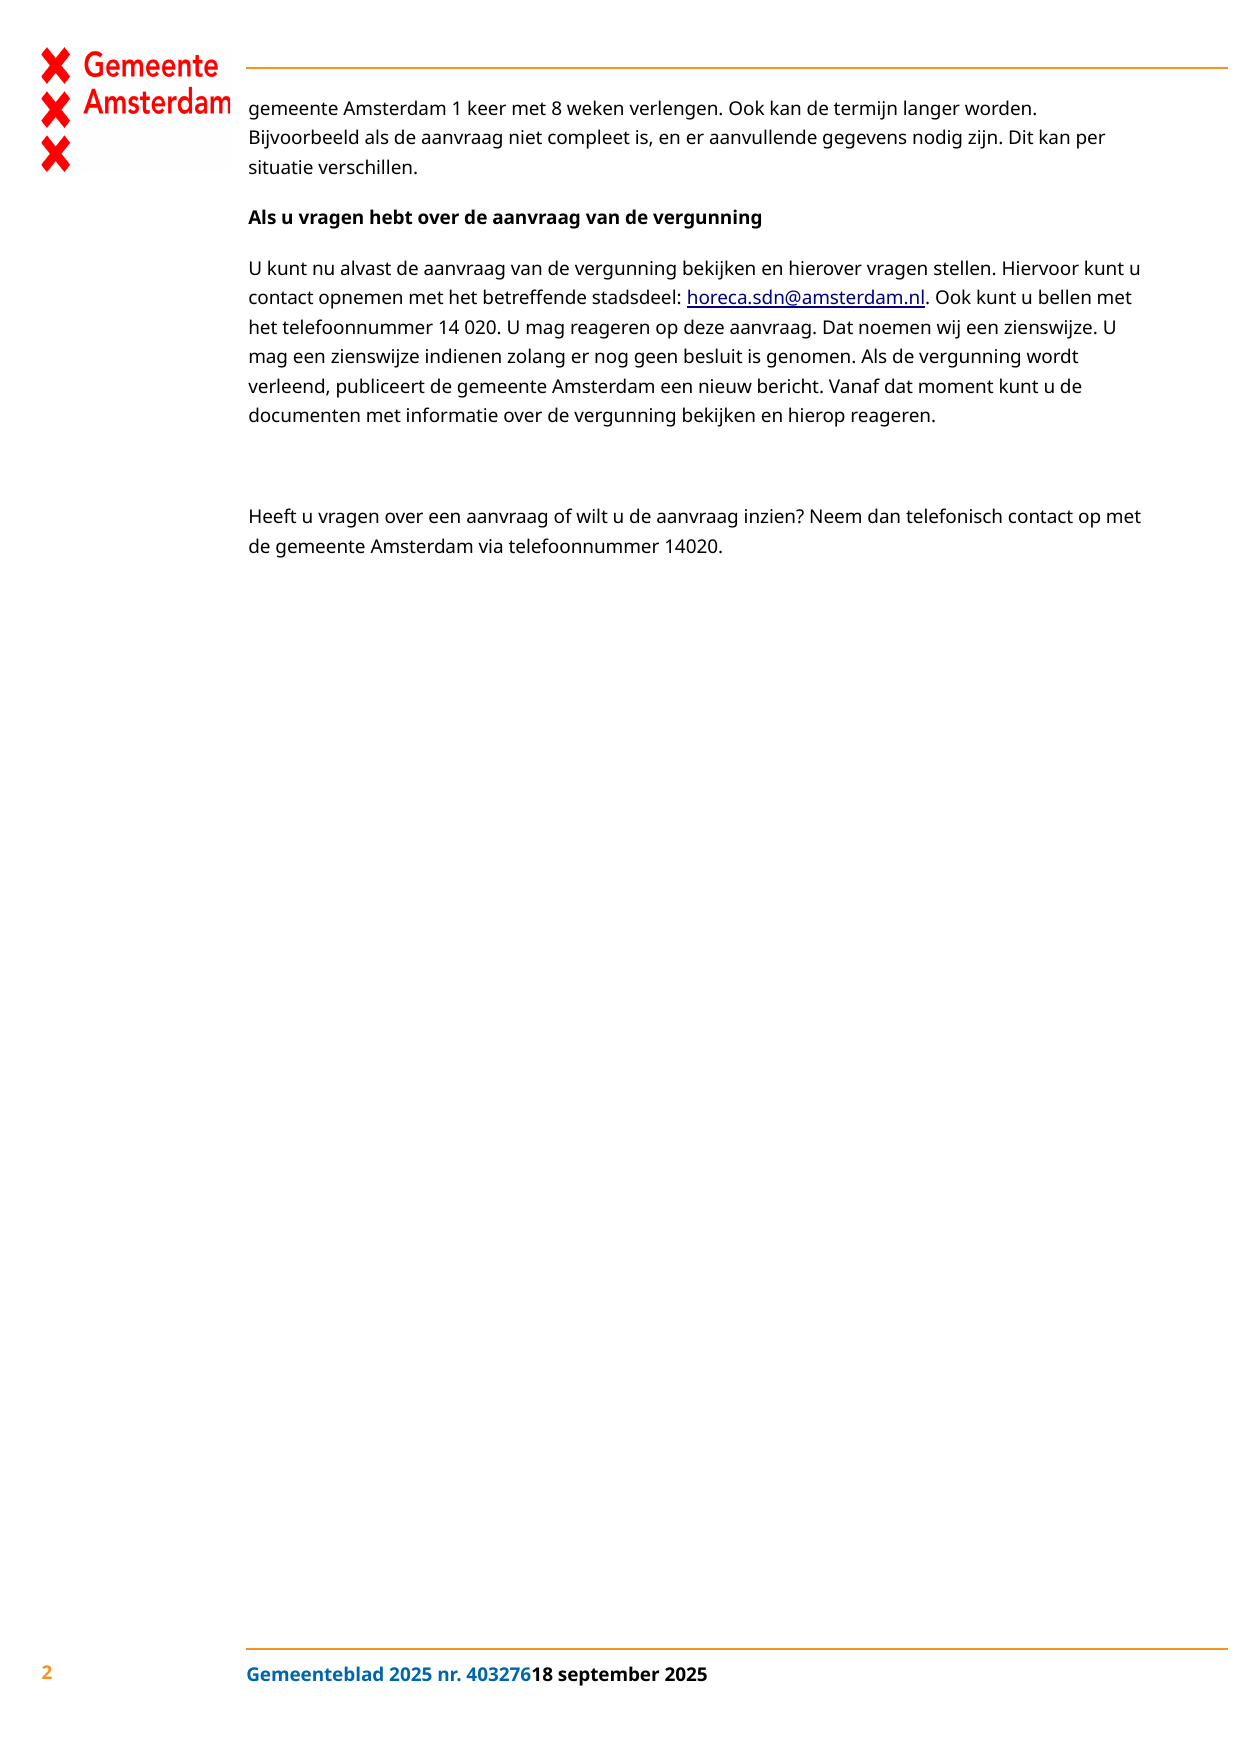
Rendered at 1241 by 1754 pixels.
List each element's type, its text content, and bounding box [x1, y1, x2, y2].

text U kunt nu alvast de aanvraag van de vergunning bekijken en hierover vragen stellen. Hiervoor kunt u contact opnemen met het betreffende stadsdeel: horeca.sdn@amsterdam.nl. Ook kunt u bellen met het telefoonnummer 14 020. U mag reageren op deze aanvraag. Dat noemen wij een zienswijze. U mag een zienswijze indienen zolang er nog geen besluit is genomen. Als de vergunning wordt verleend, publiceert de gemeente Amsterdam een nieuw bericht. Vanaf dat moment kunt u de documenten met informatie over de vergunning bekijken en hierop reageren. [248, 255, 1152, 428]
text Heeft u vragen over een aanvraag of wilt u de aanvraag inzien? Neem dan telefonisch contact op met de gemeente Amsterdam via telefoonnummer 14020. [248, 503, 1152, 559]
text gemeente Amsterdam 1 keer met 8 weken verlengen. Ook kan de termijn langer worden. Bijvoorbeeld als de aanvraag niet compleet is, en er aanvullende gegevens nodig zijn. Dit kan per situatie verschillen. [248, 95, 1152, 180]
text Als u vragen hebt over de aanvraag van de vergunning [248, 204, 1152, 230]
picture [41, 47, 231, 172]
